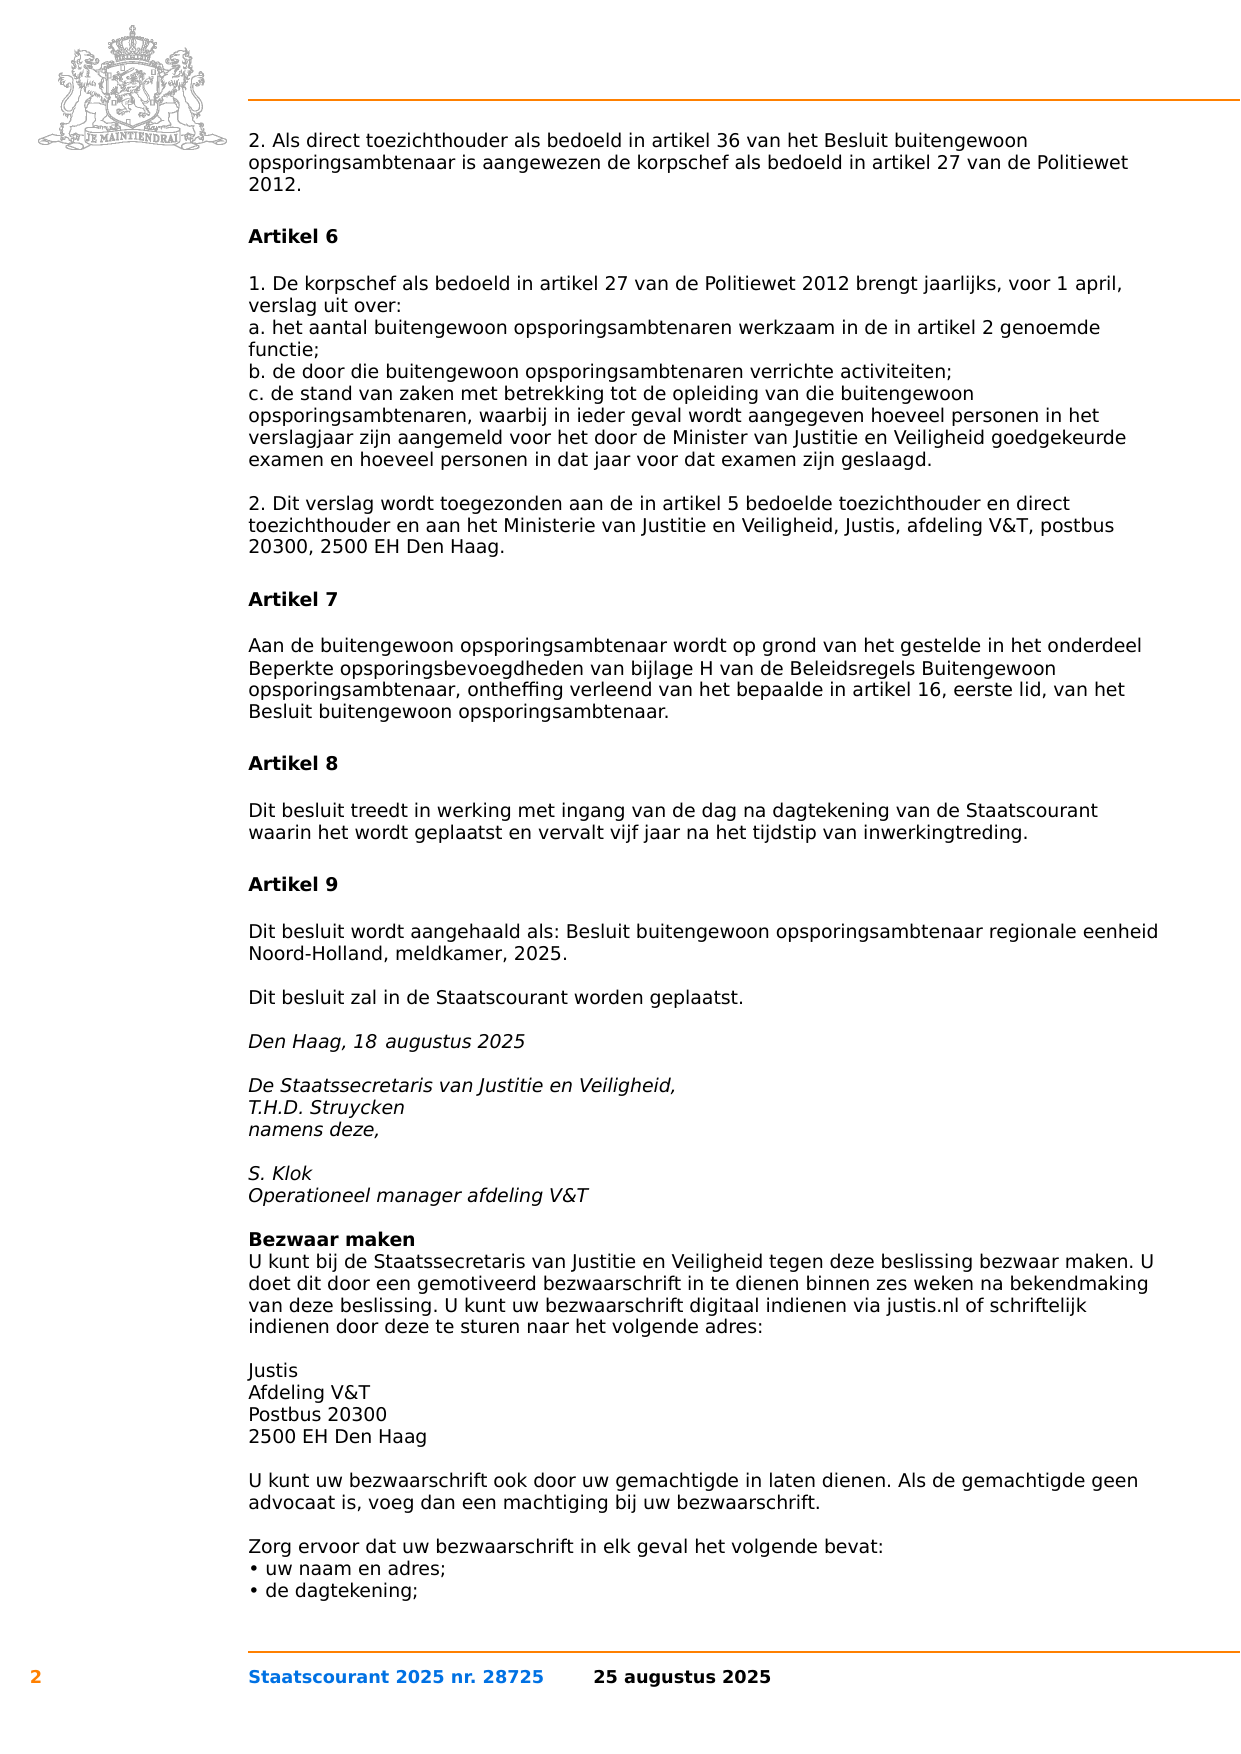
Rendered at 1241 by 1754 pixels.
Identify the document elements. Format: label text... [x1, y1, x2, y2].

text 1. De korpschef als bedoeld in artikel 27 van de Politiewet 2012 brengt jaarlijks, voor 1 april, verslag uit over: [248, 273, 1163, 317]
text Dit besluit zal in de Staatscourant worden geplaatst. [248, 987, 1163, 1009]
text Aan de buitengewoon opsporingsambtenaar wordt op grond van het gestelde in het onderdeel Beperkte opsporingsbevoegdheden van bijlage H van de Beleidsregels Buitengewoon opsporingsambtenaar, ontheffing verleend van het bepaalde in artikel 16, eerste lid, van het Besluit buitengewoon opsporingsambtenaar. [248, 635, 1163, 723]
text De Staatssecretaris van Justitie en Veiligheid, T.H.D. Struycken namens deze, S. Klok Operationeel manager afdeling V&T [248, 1075, 1163, 1207]
text Den Haag, 18 augustus 2025 [248, 1031, 1163, 1053]
text • uw naam en adres; [248, 1558, 1163, 1580]
text 2. Als direct toezichthouder als bedoeld in artikel 36 van het Besluit buitengewoon opsporingsambtenaar is aangewezen de korpschef als bedoeld in artikel 27 van de Politiewet 2012. [248, 130, 1163, 196]
text 2. Dit verslag wordt toegezonden aan de in artikel 5 bedoelde toezichthouder en direct toezichthouder en aan het Ministerie van Justitie en Veiligheid, Justis, afdeling V&T, postbus 20300, 2500 EH Den Haag. [248, 492, 1163, 558]
text b. de door die buitengewoon opsporingsambtenaren verrichte activiteiten; [248, 361, 1163, 383]
text U kunt uw bezwaarschrift ook door uw gemachtigde in laten dienen. Als de gemachtigde geen advocaat is, voeg dan een machtiging bij uw bezwaarschrift. [248, 1470, 1163, 1514]
text Justis [248, 1360, 1163, 1382]
subtitle Artikel 9 [248, 874, 1163, 896]
subtitle Artikel 7 [248, 588, 1163, 610]
subtitle Artikel 6 [248, 226, 1163, 248]
text c. de stand van zaken met betrekking tot de opleiding van die buitengewoon opsporingsambtenaren, waarbij in ieder geval wordt aangegeven hoeveel personen in het verslagjaar zijn aangemeld voor het door de Minister van Justitie en Veiligheid goedgekeurde examen en hoeveel personen in dat jaar voor dat examen zijn geslaagd. [248, 383, 1163, 471]
text U kunt bij de Staatssecretaris van Justitie en Veiligheid tegen deze beslissing bezwaar maken. U doet dit door een gemotiveerd bezwaarschrift in te dienen binnen zes weken na bekendmaking van deze beslissing. U kunt uw bezwaarschrift digitaal indienen via justis.nl of schriftelijk indienen door deze te sturen naar het volgende adres: [248, 1251, 1163, 1338]
text Dit besluit wordt aangehaald als: Besluit buitengewoon opsporingsambtenaar regionale eenheid Noord-Holland, meldkamer, 2025. [248, 921, 1163, 965]
picture [38, 25, 227, 150]
text Zorg ervoor dat uw bezwaarschrift in elk geval het volgende bevat: [248, 1536, 1163, 1558]
text Afdeling V&T [248, 1382, 1163, 1404]
text Bezwaar maken [248, 1228, 1163, 1251]
text Dit besluit treedt in werking met ingang van de dag na dagtekening van de Staatscourant waarin het wordt geplaatst en vervalt vijf jaar na het tijdstip van inwerkingtreding. [248, 800, 1163, 844]
text 2500 EH Den Haag [248, 1426, 1163, 1448]
text a. het aantal buitengewoon opsporingsambtenaren werkzaam in de in artikel 2 genoemde functie; [248, 317, 1163, 361]
text • de dagtekening; [248, 1580, 1163, 1602]
subtitle Artikel 8 [248, 753, 1163, 775]
text Postbus 20300 [248, 1404, 1163, 1426]
